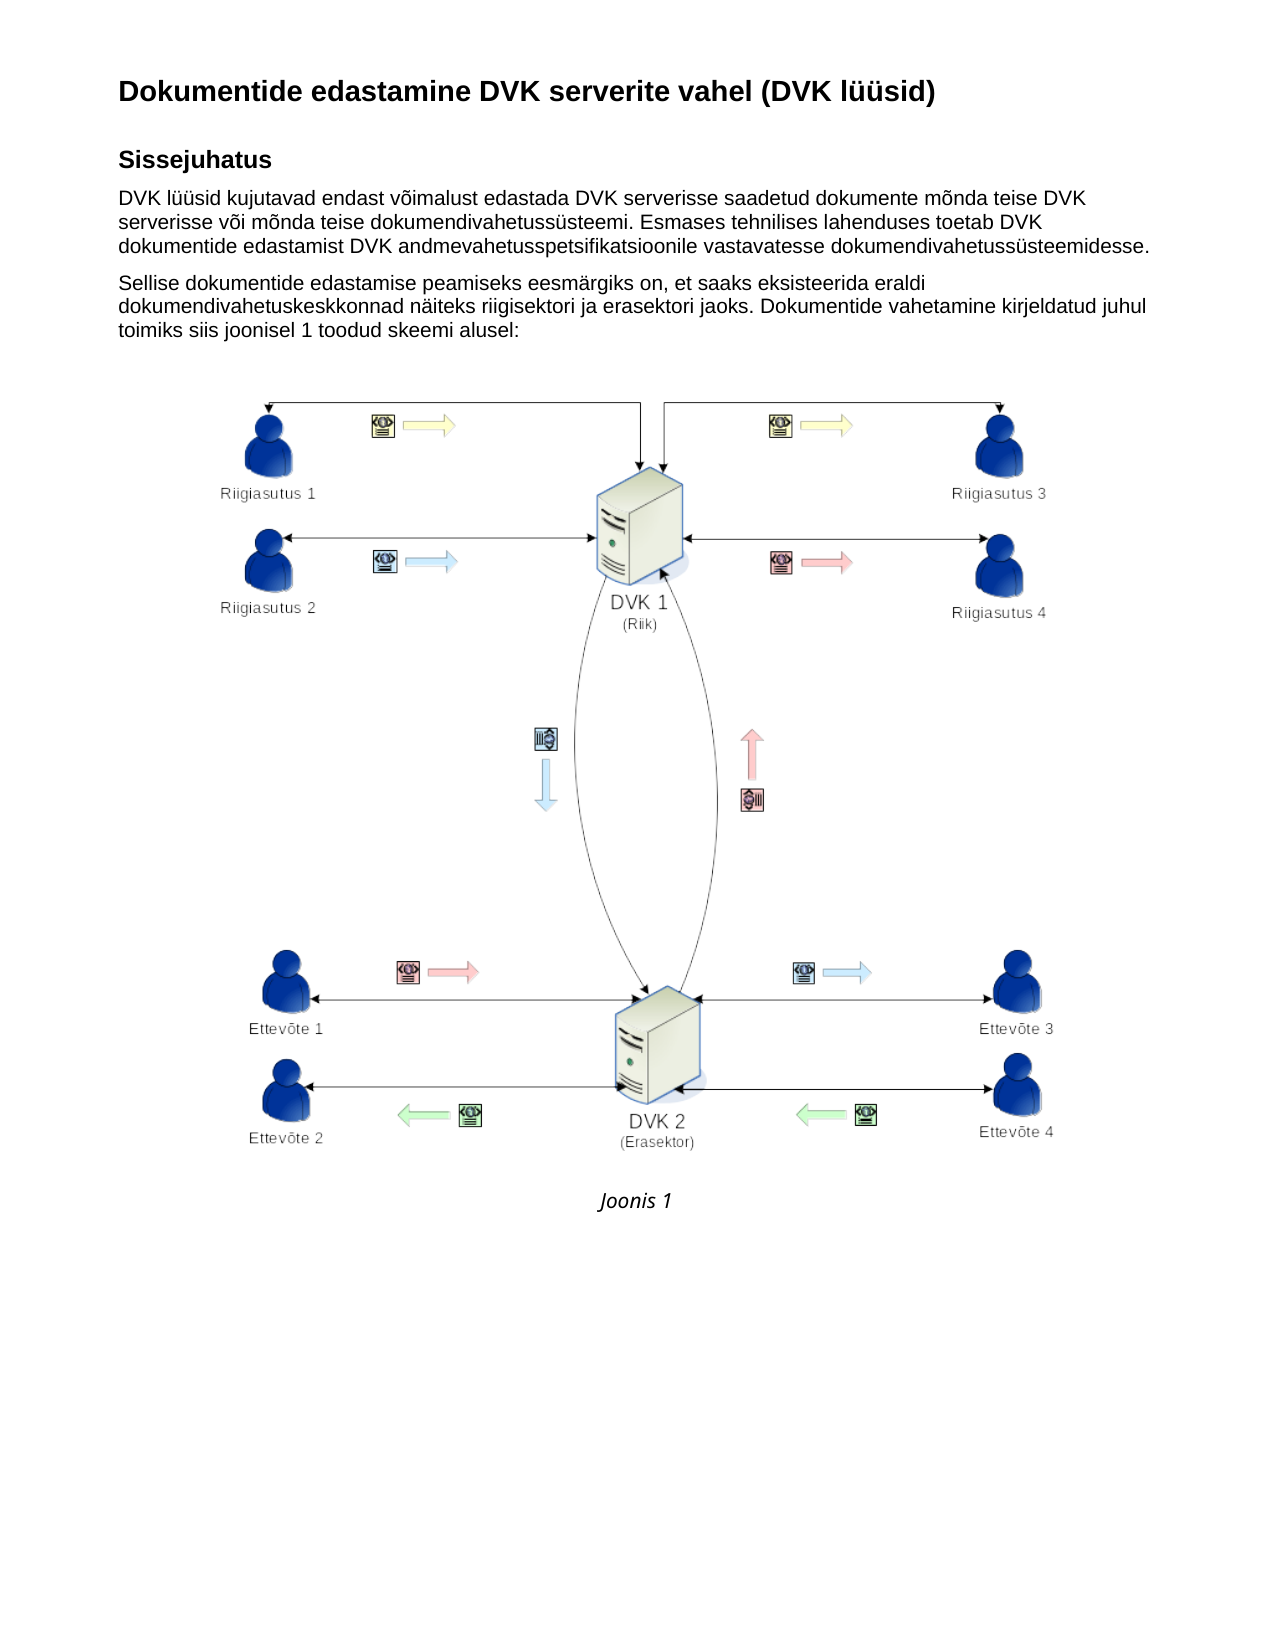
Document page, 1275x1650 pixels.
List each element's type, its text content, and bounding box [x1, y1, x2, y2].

text DVK lüüsid kujutavad endast võimalust edastada DVK serverisse saadetud dokumente mõnda teise DVK serverisse või mõnda teise dokumendivahetussüsteemi. Esmases tehnilises lahenduses toetab DVK dokumentide edastamist DVK andmevahetusspetsifikatsioonile vastavatesse dokumendivahetussüsteemidesse. [118, 186, 1157, 258]
text Sellise dokumentide edastamise peamiseks eesmärgiks on, et saaks eksisteerida eraldi dokumendivahetuskeskkonnad näiteks riigisektori ja erasektori jaoks. Dokumentide vahetamine kirjeldatud juhul toimiks siis joonisel 1 toodud skeemi alusel: [118, 270, 1157, 342]
subtitle Sissejuhatus [118, 145, 1157, 173]
text Joonis 1 [118, 1186, 1157, 1214]
subtitle Dokumentide edastamine DVK serverite vahel (DVK lüüsid) [118, 74, 1157, 107]
